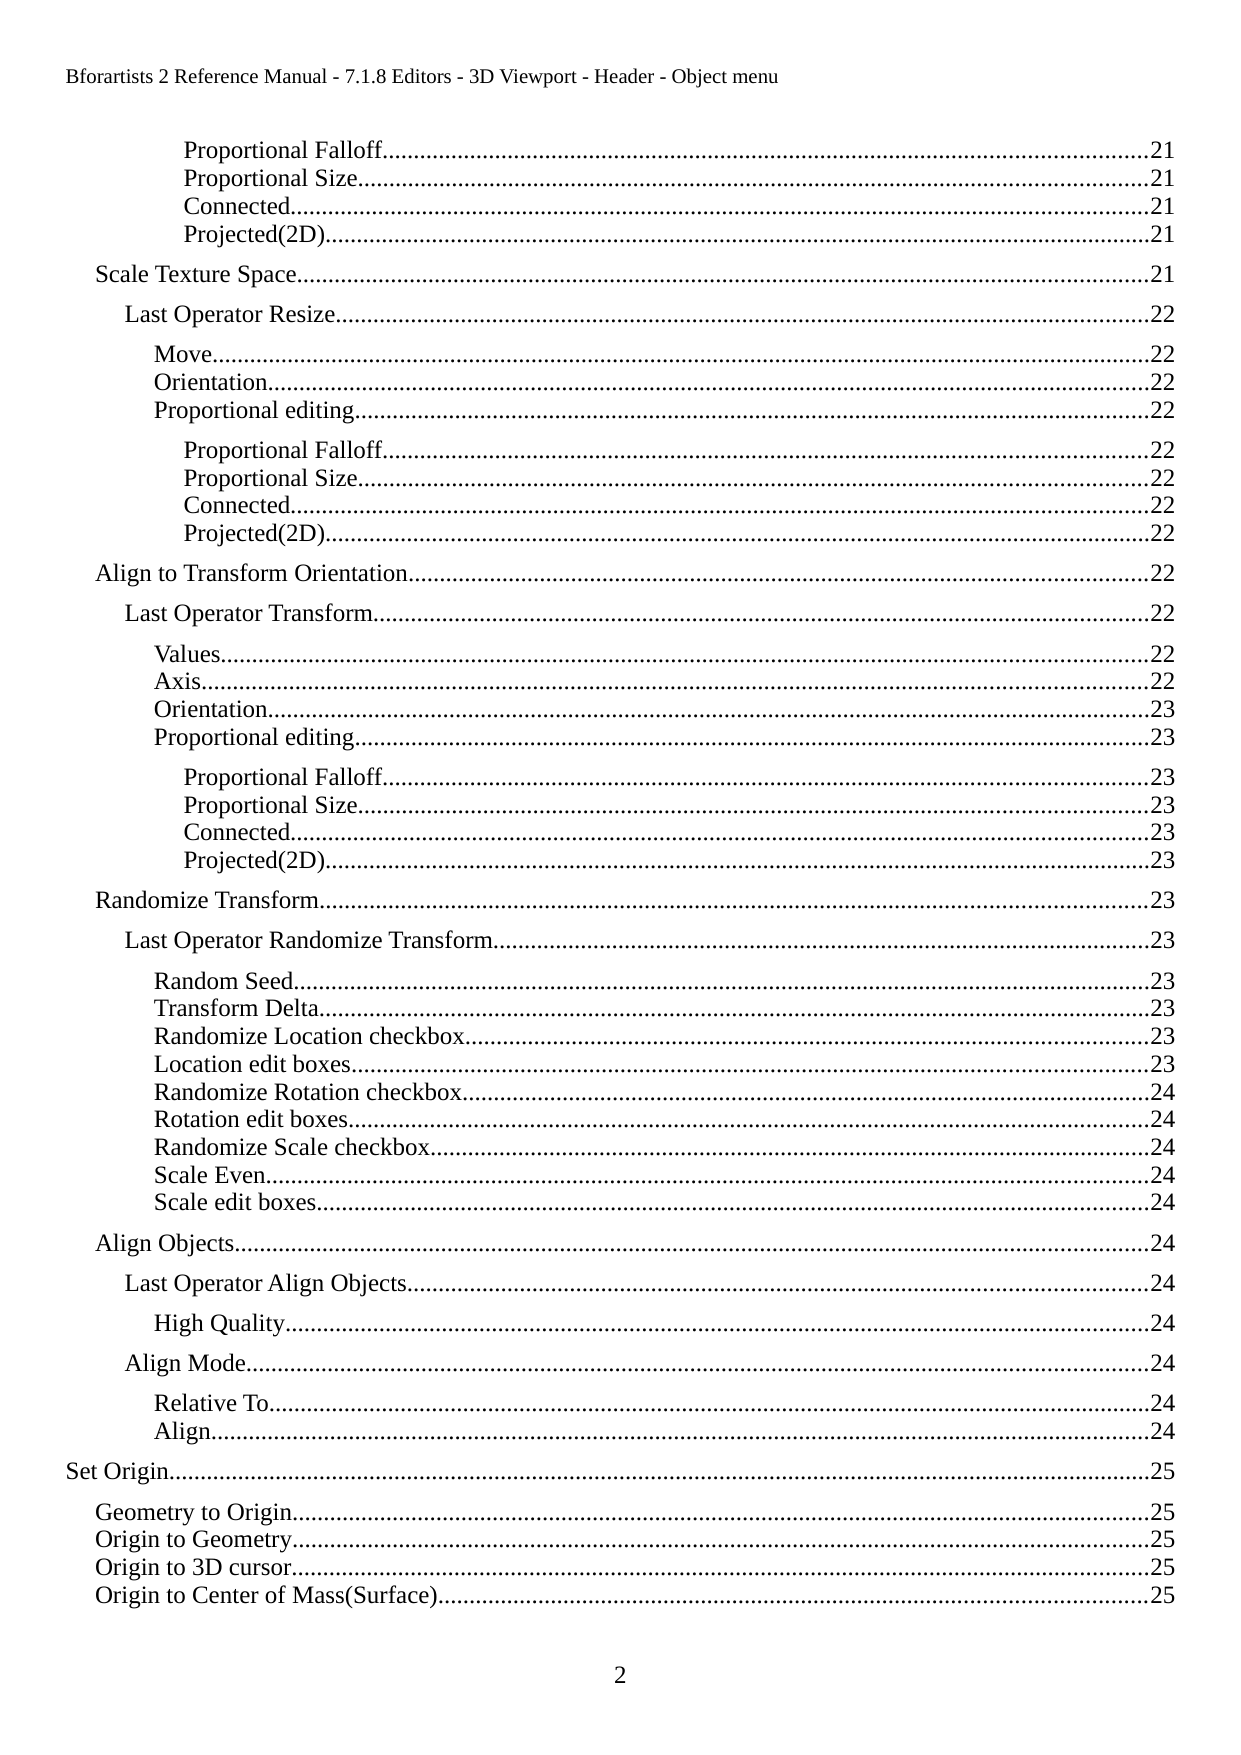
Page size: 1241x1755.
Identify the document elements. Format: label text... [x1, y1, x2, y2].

text Origin to Center of Mass(Surface) 25 [88, 1581, 1181, 1615]
text Randomize Transform 23 [88, 880, 1181, 920]
text Last Operator Transform 22 [118, 593, 1181, 633]
text Randomize Scale checkbox 24 [147, 1133, 1181, 1161]
text Align to Transform Orientation 22 [88, 553, 1181, 593]
text Move 22 [147, 334, 1181, 368]
text Projected(2D) 22 [177, 519, 1181, 553]
text Orientation 22 [147, 368, 1181, 396]
text Last Operator Randomize Transform 23 [118, 920, 1181, 961]
text Values 22 [147, 633, 1181, 667]
text Align Objects 24 [88, 1222, 1181, 1263]
text Proportional Falloff 21 [177, 130, 1181, 164]
text Proportional Falloff 22 [177, 430, 1181, 464]
text Proportional Size 21 [177, 164, 1181, 192]
text Location edit boxes 23 [147, 1050, 1181, 1078]
text Geometry to Origin 25 [88, 1491, 1181, 1525]
text Set Origin 25 [59, 1451, 1181, 1491]
text Align Mode 24 [118, 1343, 1181, 1383]
text High Quality 24 [147, 1303, 1181, 1343]
text Relative To 24 [147, 1383, 1181, 1417]
text Last Operator Align Objects 24 [118, 1263, 1181, 1303]
text Scale Texture Space 21 [88, 254, 1181, 294]
text Connected 22 [177, 491, 1181, 519]
text Randomize Location checkbox 23 [147, 1022, 1181, 1050]
text Origin to Geometry 25 [88, 1525, 1181, 1553]
text Projected(2D) 21 [177, 220, 1181, 254]
text Proportional editing 22 [147, 396, 1181, 430]
text Proportional editing 23 [147, 723, 1181, 757]
text Transform Delta 23 [147, 994, 1181, 1022]
text Projected(2D) 23 [177, 846, 1181, 880]
text Connected 21 [177, 192, 1181, 220]
text Scale Even 24 [147, 1161, 1181, 1188]
text Connected 23 [177, 818, 1181, 846]
text Scale edit boxes 24 [147, 1188, 1181, 1222]
text Random Seed 23 [147, 961, 1181, 994]
text Rotation edit boxes 24 [147, 1105, 1181, 1133]
text Proportional Size 22 [177, 464, 1181, 491]
text Proportional Size 23 [177, 791, 1181, 818]
text Proportional Falloff 23 [177, 757, 1181, 791]
text Randomize Rotation checkbox 24 [147, 1078, 1181, 1105]
text Origin to 3D cursor 25 [88, 1553, 1181, 1581]
text Axis 22 [147, 667, 1181, 695]
text Align 24 [147, 1417, 1181, 1451]
text Orientation 23 [147, 695, 1181, 723]
text Last Operator Resize 22 [118, 294, 1181, 334]
